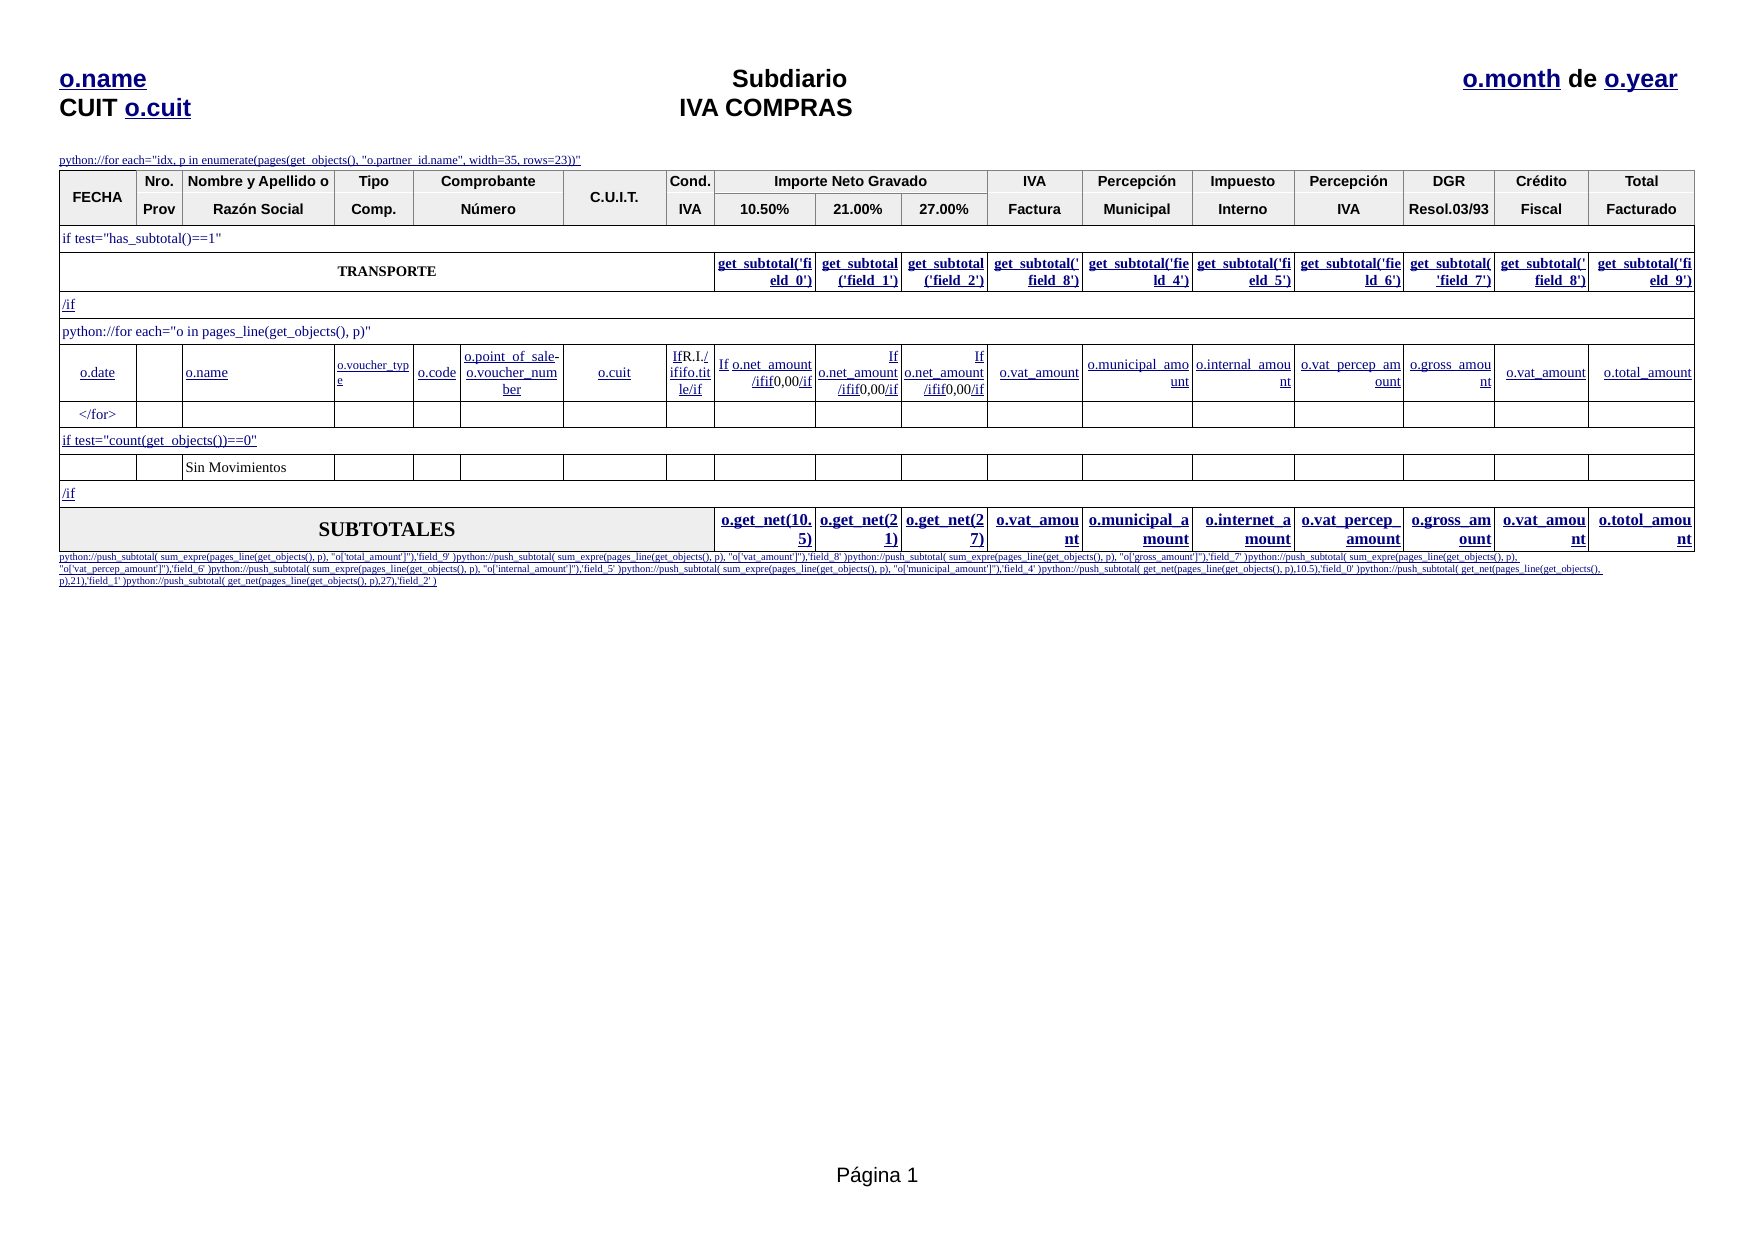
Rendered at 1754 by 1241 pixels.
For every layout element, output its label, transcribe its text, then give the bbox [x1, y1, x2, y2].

table_cell [902, 455, 987, 480]
table_cell o.vat_amount [1495, 345, 1588, 401]
table_cell [816, 402, 901, 427]
table_cell Interno [1193, 193, 1294, 225]
table_cell o.municipal_amount [1083, 508, 1192, 551]
table_cell get_subtotal('field_4') [1083, 253, 1192, 291]
table_cell If o.net_amount /ifif0,00/if [902, 345, 987, 401]
table_cell get_subtotal('field_5') [1193, 253, 1294, 291]
table_cell o.internet_amount [1193, 508, 1294, 551]
table_cell o.code [414, 345, 460, 401]
table_cell Sin Movimientos [183, 455, 334, 480]
table_header Tipo [335, 171, 413, 192]
table_cell get_subtotal('field_1') [816, 253, 901, 291]
table_cell Municipal [1083, 193, 1192, 225]
table_cell Resol.03/93 [1404, 193, 1494, 225]
table_cell Prov [137, 193, 182, 225]
table_cell Número [414, 193, 563, 225]
table_cell get_subtotal('field_9') [1589, 253, 1694, 291]
table_cell o.date [60, 345, 136, 401]
table_cell o.vat_percep_amount [1295, 508, 1403, 551]
table_cell o.get_net(21) [816, 508, 901, 551]
table_cell 21,00% [816, 194, 901, 225]
table_cell TRANSPORTE [60, 253, 714, 291]
table_cell [1083, 402, 1192, 427]
table_cell [335, 402, 413, 427]
table_header Importe Neto Gravado [715, 171, 987, 192]
table_cell Razón Social [183, 193, 334, 225]
table_header Percepción [1083, 171, 1192, 192]
table_cell [183, 402, 334, 427]
table_cell IfR.I./ififo.title/if [667, 345, 714, 401]
table_cell o.totol_amount [1589, 508, 1694, 551]
table_cell Factura [988, 193, 1082, 225]
table_cell [902, 402, 987, 427]
table_cell IVA [667, 193, 714, 225]
table_header Impuesto [1193, 171, 1294, 192]
table_cell [137, 455, 182, 480]
table_cell [60, 455, 136, 480]
table_cell IVA [1295, 193, 1403, 225]
table_cell [1404, 402, 1494, 427]
table_cell Fiscal [1495, 193, 1588, 225]
table_cell [667, 402, 714, 427]
table_header Nombre y Apellido o [183, 171, 334, 192]
table_header DGR [1404, 171, 1494, 192]
table_cell [1495, 455, 1588, 480]
table_cell 27,00% [902, 194, 987, 225]
table_cell [1589, 402, 1694, 427]
table_cell /if [60, 292, 1694, 318]
table_cell Facturado [1589, 193, 1694, 225]
table_cell o.vat_percep_amount [1295, 345, 1403, 401]
table_cell [1193, 455, 1294, 480]
table_cell Comp. [335, 193, 413, 225]
table_cell SUBTOTALES [60, 508, 714, 551]
table_cell get_subtotal('field_8') [988, 253, 1082, 291]
table_cell [715, 455, 815, 480]
table_header Percepción [1295, 171, 1403, 192]
table_cell o.vat_amount [988, 345, 1082, 401]
table_cell o.vat_amount [988, 508, 1082, 551]
table_cell If o.net_amount /ifif0,00/if [715, 345, 815, 401]
table_cell o.vat_amount [1495, 508, 1588, 551]
table_cell get_subtotal('field_0') [715, 253, 815, 291]
table_cell [1295, 402, 1403, 427]
table_cell o.gross_amount [1404, 508, 1494, 551]
table_cell [335, 455, 413, 480]
table_cell get_subtotal('field_7') [1404, 253, 1494, 291]
table_header Crédito [1495, 171, 1588, 192]
table_cell If o.net_amount /ifif0,00/if [816, 345, 901, 401]
table_cell o.point_of_sale-o.voucher_number [461, 345, 563, 401]
table_cell [461, 455, 563, 480]
table_cell o.voucher_type [335, 345, 413, 401]
table_cell [414, 455, 460, 480]
table_cell get_subtotal('field_8') [1495, 253, 1588, 291]
table_cell o.cuit [564, 345, 666, 401]
table_cell [461, 402, 563, 427]
table_cell get_subtotal('field_6') [1295, 253, 1403, 291]
table_header Total [1589, 171, 1694, 192]
table_cell o.municipal_amount [1083, 345, 1192, 401]
table_cell [988, 455, 1082, 480]
table_cell [1589, 455, 1694, 480]
table_cell [137, 345, 182, 401]
table_cell [1083, 455, 1192, 480]
text python://for each="idx, p in enumerate(pages(get_objects(), "o.partner_id.name", width=35, rows=23))" [59, 153, 1695, 167]
table_cell [816, 455, 901, 480]
table_header Comprobante [414, 171, 563, 192]
table_cell o.get_net(10.5) [715, 508, 815, 551]
table_header FECHA [60, 171, 136, 225]
table_cell [564, 402, 666, 427]
table_cell /if [60, 481, 1694, 507]
table_cell o.get_net(27) [902, 508, 987, 551]
table_cell o.name [183, 345, 334, 401]
table_cell o.gross_amount [1404, 345, 1494, 401]
table_cell [1495, 402, 1588, 427]
table_cell if test="count(get_objects())==0" [60, 428, 1694, 454]
table_cell if test="has_subtotal()==1" [60, 226, 1694, 252]
table_cell o.internal_amount [1193, 345, 1294, 401]
table_header C.U.I.T. [564, 171, 666, 225]
table_cell [1295, 455, 1403, 480]
table_cell </for> [60, 402, 136, 427]
table_cell [1193, 402, 1294, 427]
table_cell [667, 455, 714, 480]
table_cell [137, 402, 182, 427]
table_header Cond. [667, 171, 714, 192]
table_cell 10,50% [715, 194, 815, 225]
table_cell python://for each="o in pages_line(get_objects(), p)" [60, 319, 1694, 344]
table_cell get_subtotal('field_2') [902, 253, 987, 291]
table_header IVA [988, 171, 1082, 192]
table_cell [988, 402, 1082, 427]
table_cell [564, 455, 666, 480]
table_cell [715, 402, 815, 427]
table_cell o.total_amount [1589, 345, 1694, 401]
table_cell [1404, 455, 1494, 480]
text python://push_subtotal( sum_expre(pages_line(get_objects(), p), "o['total_amount']"),'field_9' )python://push_subtotal( sum_expre(pages_line(get_objects(), p), "o['vat_amount']"),'field_8' )python://push_subtotal( sum_expre(pages_line(get_objects(), p), "o['gross_amount']"),'field_7' )python://push_subtotal( sum_expre(pages_line(get_objects(), p), "o['vat_percep_amount']"),'field_6' )python://push_subtotal( sum_expre(pages_line(get_objects(), p), "o['internal_amount']"),'field_5' )python://push_subtotal( sum_expre(pages_line(get_objects(), p), "o['municipal_amount']"),'field_4' )python://push_subtotal( get_net(pages_line(get_objects(), p),10.5),'field_0' )python://push_subtotal( get_net(pages_line(get_objects(), p),21),'field_1' )python://push_subtotal( get_net(pages_line(get_objects(), p),27),'field_2' ) [59, 552, 1695, 587]
table_header Nro. [137, 171, 182, 192]
table_cell [414, 402, 460, 427]
